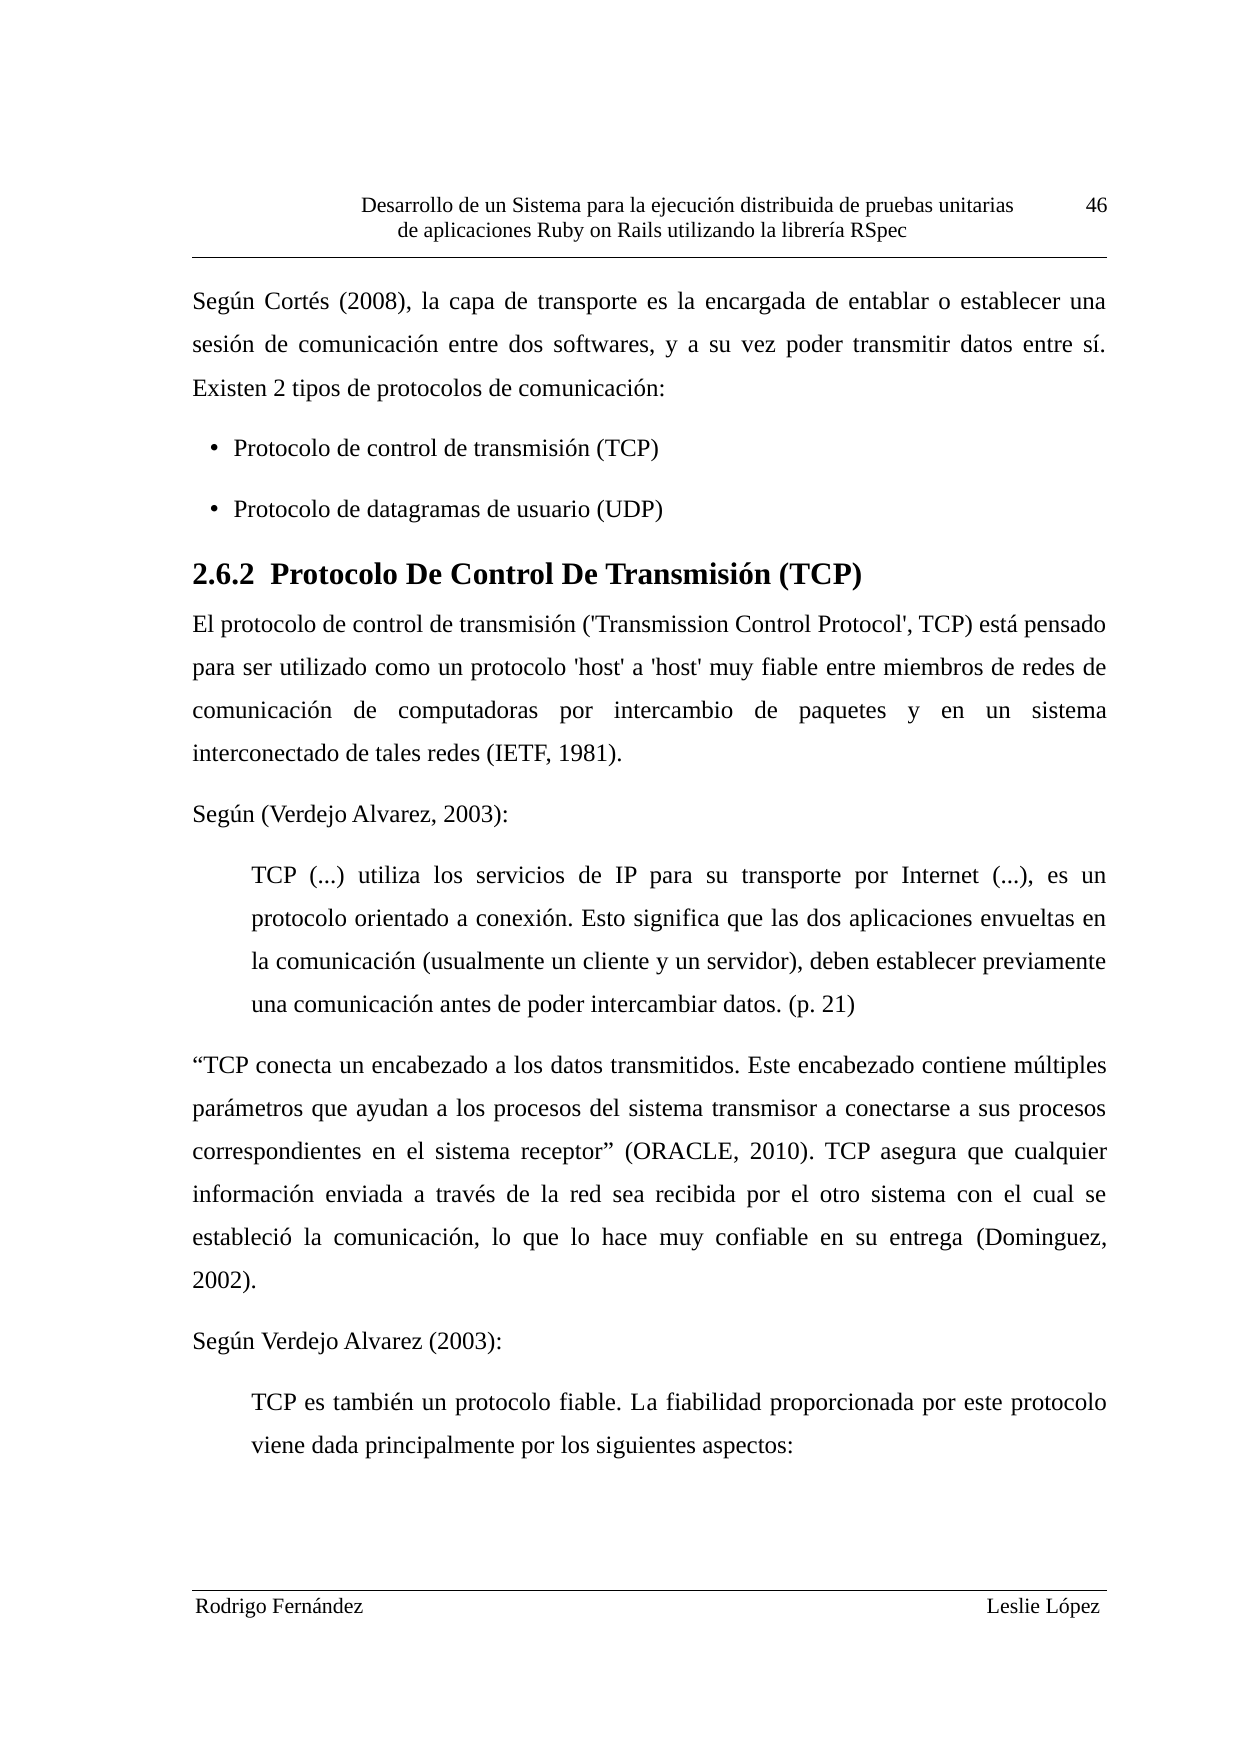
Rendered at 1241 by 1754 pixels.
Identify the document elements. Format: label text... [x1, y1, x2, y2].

text TCP es también un protocolo fiable. La fiabilidad proporcionada por este protocolo viene dada principalmente por los siguientes aspectos: [251, 1387, 1107, 1459]
subtitle Protocolo de control de transmisión (TCP) [192, 555, 1107, 591]
text El protocolo de control de transmisión ('Transmission Control Protocol', TCP) está pensado para ser utilizado como un protocolo 'host' a 'host' muy fiable entre miembros de redes de comunicación de computadoras por intercambio de paquetes y en un sistema interconectado de tales redes (IETF, 1981)⁠. [192, 609, 1107, 767]
list Protocolo de control de transmisión (TCP) [210, 433, 1107, 462]
list Protocolo de datagramas de usuario (UDP) [210, 494, 1107, 523]
text Según Cortés (2008)⁠, la capa de transporte es la encargada de entablar o establecer una sesión de comunicación entre dos softwares, y a su vez poder transmitir datos entre sí. Existen 2 tipos de protocolos de comunicación: [192, 286, 1107, 401]
text “TCP conecta un encabezado a los datos transmitidos. Este encabezado contiene múltiples parámetros que ayudan a los procesos del sistema transmisor a conectarse a sus procesos correspondientes en el sistema receptor” (ORACLE, 2010). TCP asegura que cualquier información enviada a través de la red sea recibida por el otro sistema con el cual se estableció la comunicación, lo que lo hace muy confiable en su entrega (Dominguez, 2002)⁠. [192, 1050, 1107, 1294]
text Según (Verdejo Alvarez, 2003)⁠: [192, 799, 1107, 828]
text TCP (...) utiliza los servicios de IP para su transporte por Internet (...), es un protocolo orientado a conexión. Esto significa que las dos aplicaciones envueltas en la comunicación (usualmente un cliente y un servidor), deben establecer previamente una comunicación antes de poder intercambiar datos. (p. 21) [251, 860, 1107, 1018]
text Según Verdejo Alvarez (2003)⁠: [192, 1326, 1107, 1355]
